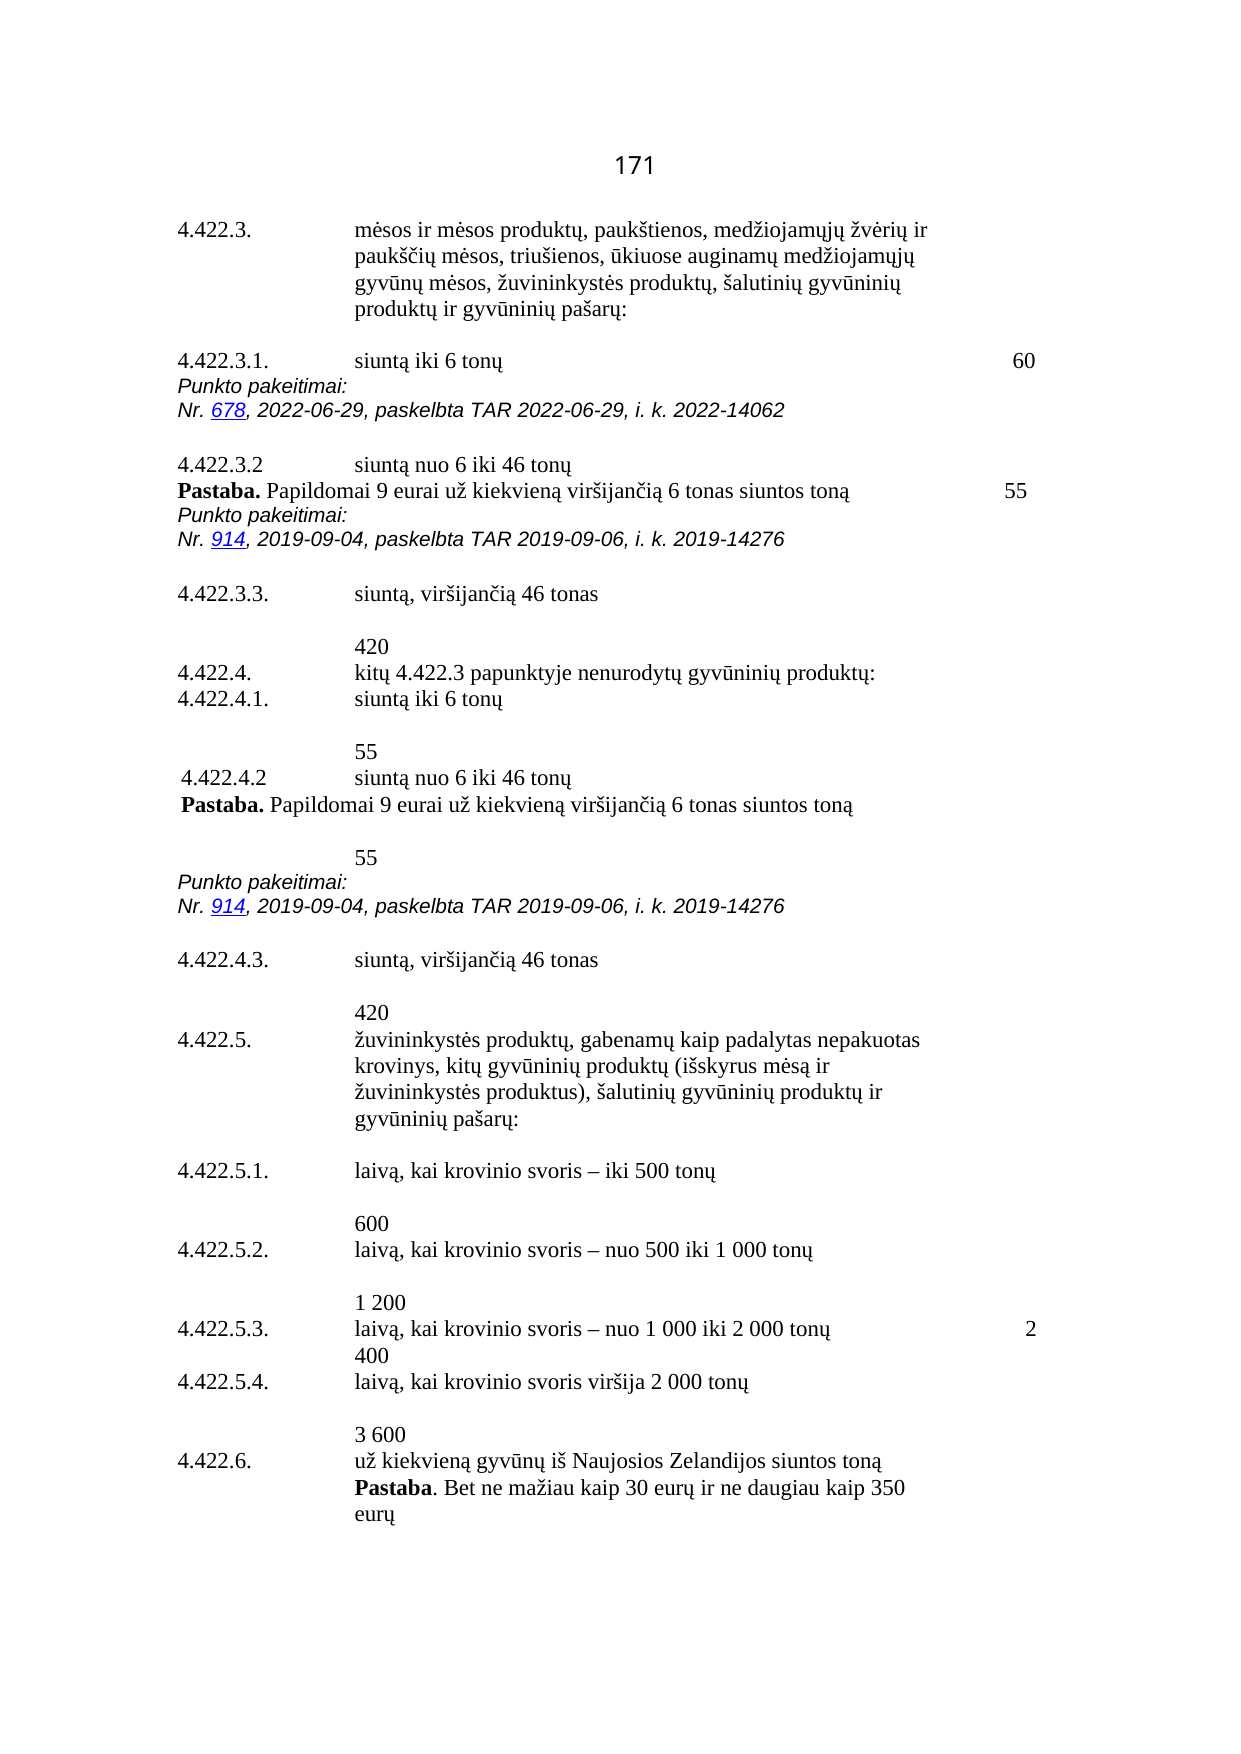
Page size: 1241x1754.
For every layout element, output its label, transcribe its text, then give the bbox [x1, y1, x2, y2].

text 4.422.4.3. siuntą, viršijančią 46 tonas 420 [177, 947, 945, 1026]
text 4.422.5.3. laivą, kai krovinio svoris – nuo 1 000 iki 2 000 tonų 2 400 [177, 1316, 1063, 1368]
text Pastaba. Papildomai 9 eurai už kiekvieną viršijančią 6 tonas siuntos toną 55 [177, 477, 1033, 503]
text Pastaba. Papildomai 9 eurai už kiekvieną viršijančią 6 tonas siuntos toną 55 [181, 791, 1033, 870]
text 4.422.5. žuvininkystės produktų, gabenamų kaip padalytas nepakuotas krovinys, kitų gyvūninių produktų (išskyrus mėsą ir žuvininkystės produktus), šalutinių gyvūninių produktų ir gyvūninių pašarų: [177, 1026, 945, 1157]
text 4.422.3. mėsos ir mėsos produktų, paukštienos, medžiojamųjų žvėrių ir paukščių mėsos, triušienos, ūkiuose auginamų medžiojamųjų gyvūnų mėsos, žuvininkystės produktų, šalutinių gyvūninių produktų ir gyvūninių pašarų: [177, 216, 945, 348]
text Pastaba. Bet ne mažiau kaip 30 eurų ir ne daugiau kaip 350 eurų [354, 1474, 945, 1526]
text Nr. 914, 2019-09-04, paskelbta TAR 2019-09-06, i. k. 2019-14276 [177, 894, 1092, 918]
text 4.422.5.4. laivą, kai krovinio svoris viršija 2 000 tonų 3 600 [177, 1368, 945, 1447]
text 4.422.3.3. siuntą, viršijančią 46 tonas 420 [177, 580, 945, 659]
text 4.422.4. kitų 4.422.3 papunktyje nenurodytų gyvūninių produktų: [177, 659, 1063, 685]
text 4.422.4.1. siuntą iki 6 tonų 55 [177, 685, 945, 764]
text 4.422.4.2 siuntą nuo 6 iki 46 tonų [181, 764, 1033, 791]
text 4.422.3.2 siuntą nuo 6 iki 46 tonų [177, 451, 1033, 477]
text Punkto pakeitimai: [177, 870, 1092, 894]
text Nr. 914, 2019-09-04, paskelbta TAR 2019-09-06, i. k. 2019-14276 [177, 527, 1092, 551]
text Punkto pakeitimai: [177, 374, 1092, 398]
text 4.422.6. už kiekvieną gyvūnų iš Naujosios Zelandijos siuntos toną [177, 1447, 945, 1474]
text Punkto pakeitimai: [177, 503, 1092, 527]
text Nr. 678, 2022-06-29, paskelbta TAR 2022-06-29, i. k. 2022-14062 [177, 398, 1092, 422]
text 4.422.5.1. laivą, kai krovinio svoris – iki 500 tonų 600 [177, 1157, 945, 1236]
text 4.422.3.1. siuntą iki 6 tonų 60 [177, 348, 1092, 374]
text 4.422.5.2. laivą, kai krovinio svoris – nuo 500 iki 1 000 tonų 1 200 [177, 1236, 945, 1316]
